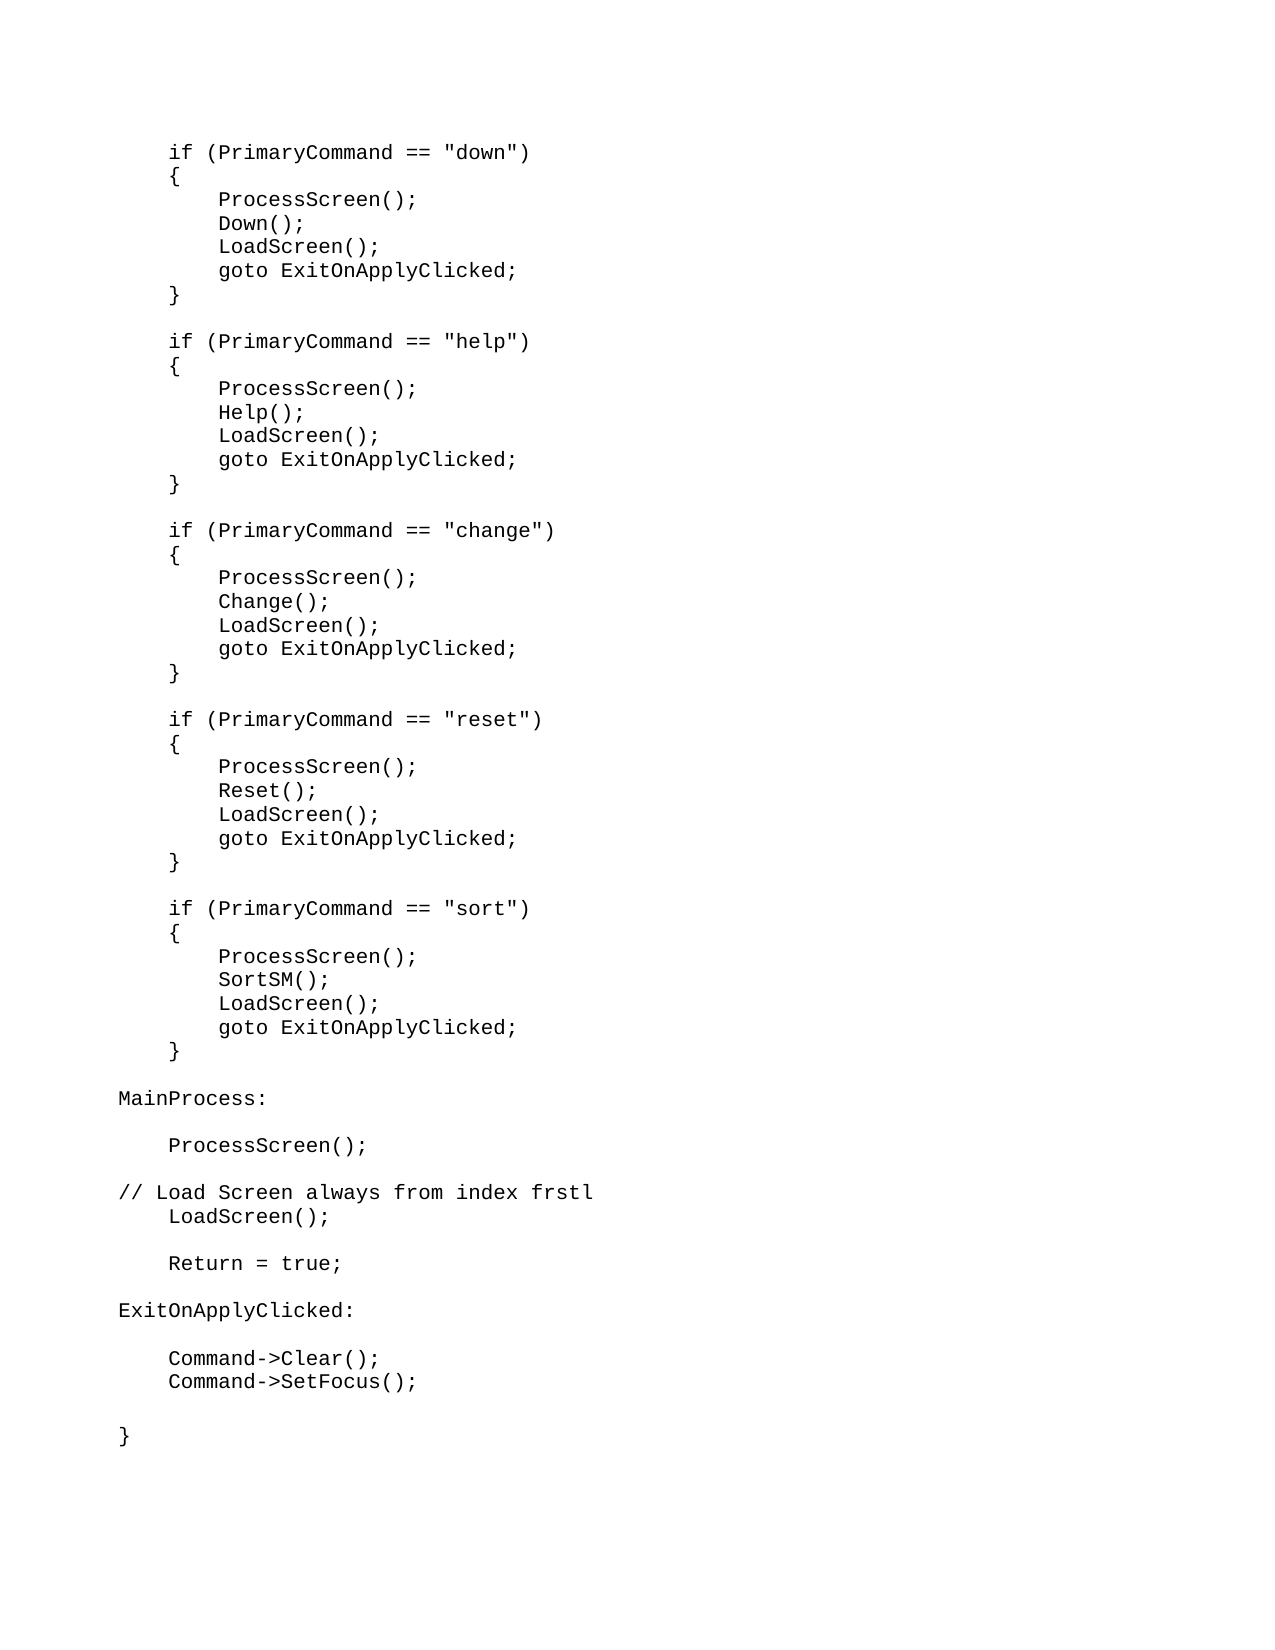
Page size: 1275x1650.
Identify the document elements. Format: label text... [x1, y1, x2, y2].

text ExitOnApplyClicked: [118, 1300, 1157, 1324]
text goto ExitOnApplyClicked; [118, 449, 1157, 473]
text { [118, 733, 1157, 757]
text Down(); [118, 213, 1157, 236]
text { [118, 922, 1157, 946]
text goto ExitOnApplyClicked; [118, 638, 1157, 662]
text } [118, 284, 1157, 307]
text LoadScreen(); [118, 426, 1157, 449]
text SortSM(); [118, 969, 1157, 993]
text ProcessScreen(); [118, 1135, 1157, 1158]
text goto ExitOnApplyClicked; [118, 827, 1157, 851]
text ProcessScreen(); [118, 946, 1157, 969]
text { [118, 165, 1157, 189]
text ProcessScreen(); [118, 567, 1157, 591]
text Command->Clear(); [118, 1348, 1157, 1371]
text LoadScreen(); [118, 1206, 1157, 1229]
text { [118, 354, 1157, 378]
text } [118, 1419, 1157, 1448]
text ProcessScreen(); [118, 378, 1157, 402]
text { [118, 544, 1157, 567]
text Change(); [118, 591, 1157, 615]
text Reset(); [118, 780, 1157, 804]
text if (PrimaryCommand == "help") [118, 331, 1157, 354]
text ProcessScreen(); [118, 757, 1157, 780]
text if (PrimaryCommand == "down") [118, 142, 1157, 165]
text if (PrimaryCommand == "change") [118, 520, 1157, 544]
text goto ExitOnApplyClicked; [118, 260, 1157, 284]
text // Load Screen always from index frstl [118, 1182, 1157, 1206]
text LoadScreen(); [118, 804, 1157, 827]
text Command->SetFocus(); [118, 1371, 1157, 1395]
text Return = true; [118, 1253, 1157, 1277]
text ProcessScreen(); [118, 189, 1157, 213]
text LoadScreen(); [118, 993, 1157, 1017]
text LoadScreen(); [118, 236, 1157, 260]
text LoadScreen(); [118, 615, 1157, 638]
text MainProcess: [118, 1088, 1157, 1111]
text if (PrimaryCommand == "sort") [118, 898, 1157, 922]
text } [118, 662, 1157, 686]
text goto ExitOnApplyClicked; [118, 1017, 1157, 1040]
text } [118, 1040, 1157, 1064]
text } [118, 473, 1157, 496]
text if (PrimaryCommand == "reset") [118, 709, 1157, 733]
text } [118, 851, 1157, 875]
text Help(); [118, 402, 1157, 426]
